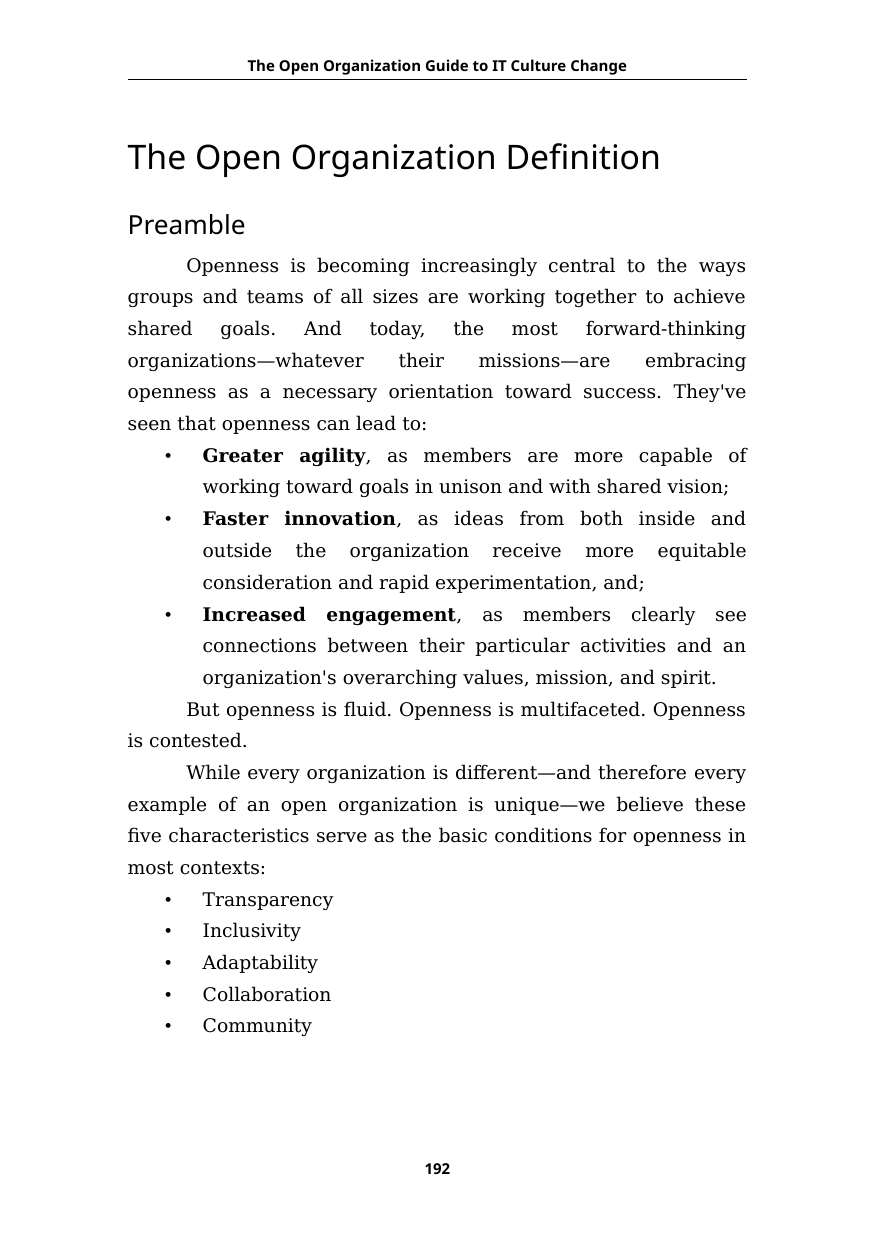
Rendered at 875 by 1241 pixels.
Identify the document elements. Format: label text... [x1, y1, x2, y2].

subtitle The Open Organization Definition [127, 133, 747, 179]
list Faster innovation, as ideas from both inside and outside the organization receive more equitable consideration and rapid experimentation, and; [165, 508, 747, 593]
text But openness is fluid. Openness is multifaceted. Openness is contested. [127, 698, 747, 752]
subtitle Preamble [127, 206, 747, 242]
text While every organization is different—and therefore every example of an open organization is unique—we believe these five characteristics serve as the basic conditions for openness in most contexts: [127, 762, 747, 879]
text Openness is becoming increasingly central to the ways groups and teams of all sizes are working together to achieve shared goals. And today, the most forward-thinking organizations—whatever their missions—are embracing openness as a necessary orientation toward success. They've seen that openness can lead to: [127, 254, 747, 435]
list Adaptability [165, 952, 747, 974]
list Greater agility, as members are more capable of working toward goals in unison and with shared vision; [165, 444, 747, 498]
list Transparency [165, 888, 747, 910]
list Increased engagement, as members clearly see connections between their particular activities and an organization's overarching values, mission, and spirit. [165, 603, 747, 689]
list Community [165, 1015, 747, 1037]
list Inclusivity [165, 920, 747, 942]
list Collaboration [165, 983, 747, 1005]
